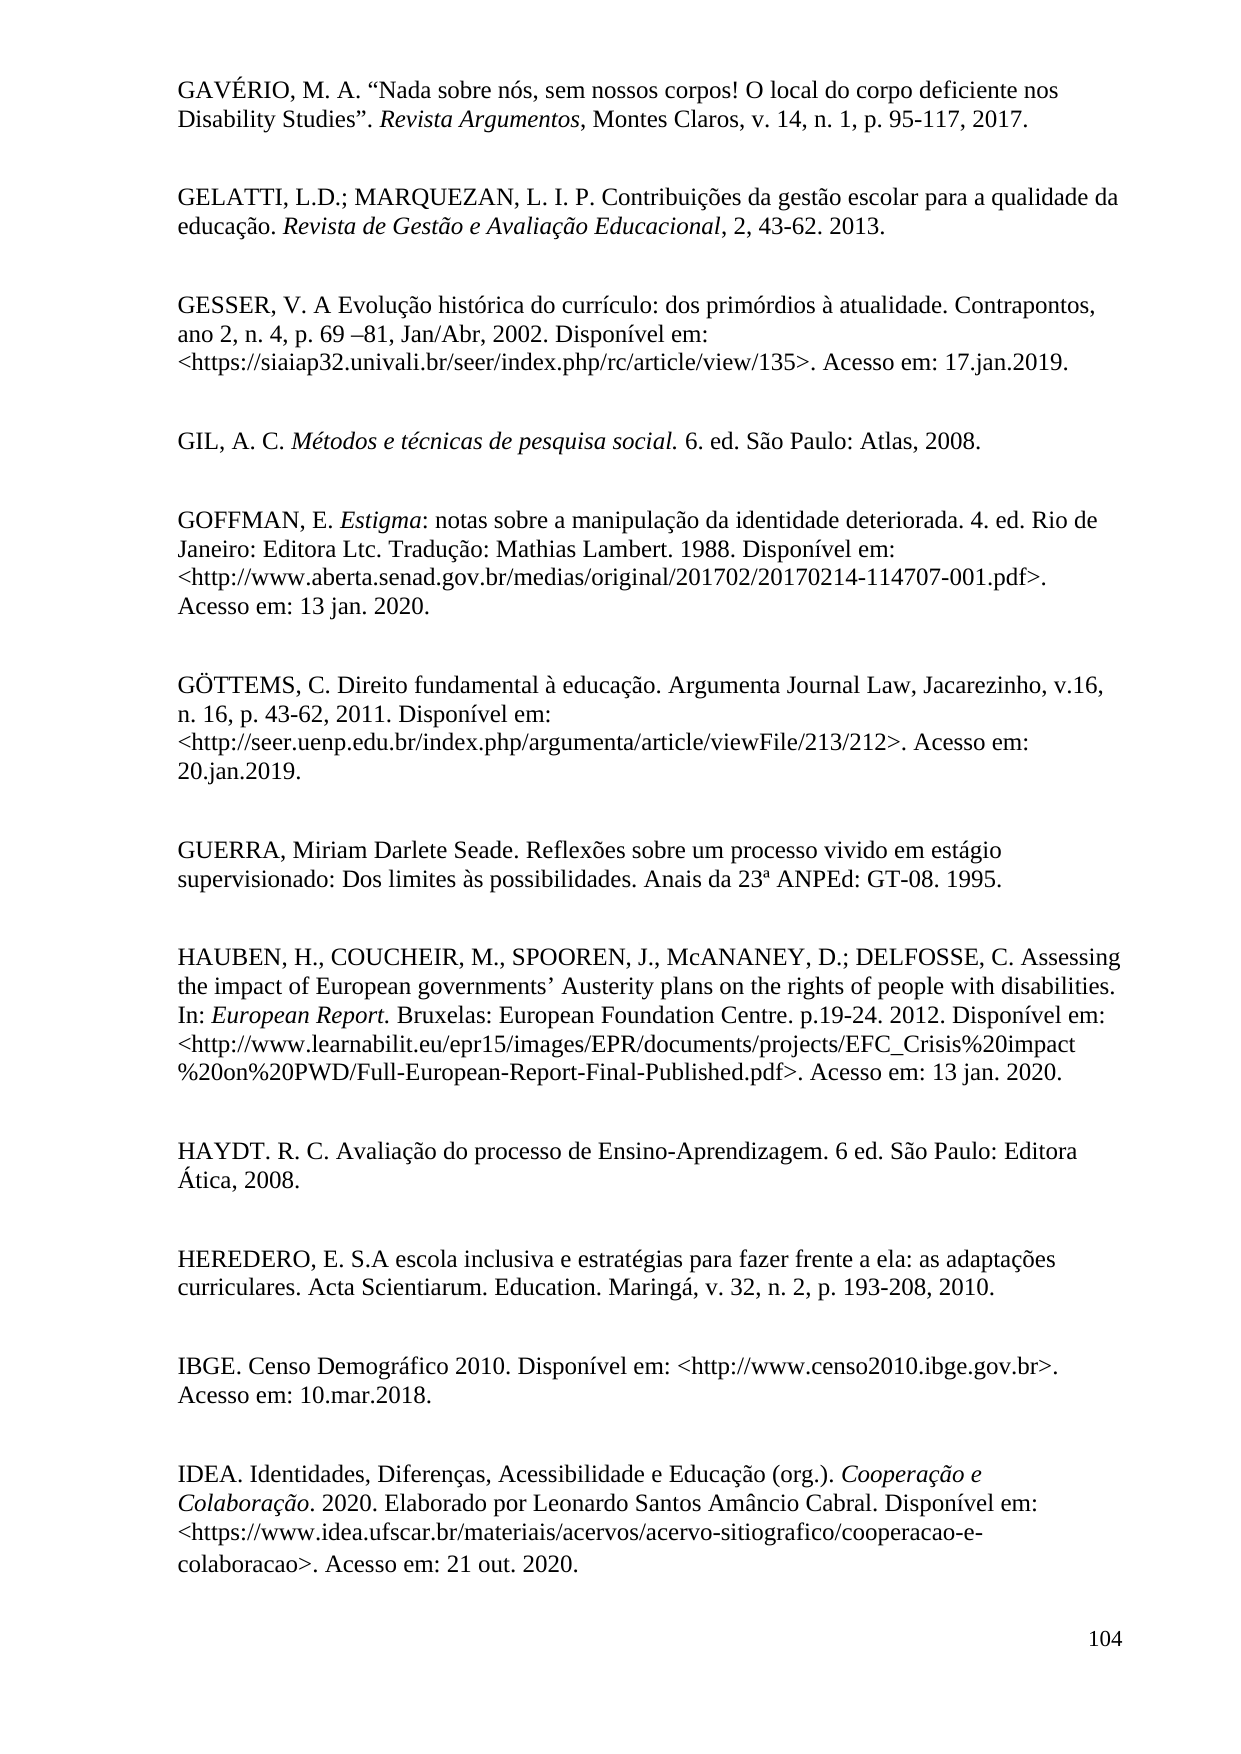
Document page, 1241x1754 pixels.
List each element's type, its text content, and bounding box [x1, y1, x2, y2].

text GESSER, V. A Evolução histórica do currículo: dos primórdios à atualidade. Contrapontos, ano 2, n. 4, p. 69 –81, Jan/Abr, 2002. Disponível em: <https://siaiap32.univali.br/seer/index.php/rc/article/view/135>. Acesso em: 17.jan.2019. [177, 290, 1122, 376]
text HAUBEN, H., COUCHEIR, M., SPOOREN, J., McANANEY, D.; DELFOSSE, C. Assessing the impact of European governments’ Austerity plans on the rights of people with disabilities. In: European Report. Bruxelas: European Foundation Centre. p.19-24. 2012. Disponível em: <http://www.learnabilit.eu/epr15/images/EPR/documents/projects/EFC_Crisis%20impact%20on%20PWD/Full-European-Report-Final-Published.pdf>. Acesso em: 13 jan. 2020. [177, 942, 1122, 1086]
text IDEA. Identidades, Diferenças, Acessibilidade e Educação (org.). Cooperação e Colaboração. 2020. Elaborado por Leonardo Santos Amâncio Cabral. Disponível em: <https://www.idea.ufscar.br/materiais/acervos/acervo-sitiografico/cooperacao-e-colaboracao>. Acesso em: 21 out. 2020. [177, 1459, 1122, 1579]
text GOFFMAN, E. Estigma: notas sobre a manipulação da identidade deteriorada. 4. ed. Rio de Janeiro: Editora Ltc. Tradução: Mathias Lambert. 1988. Disponível em: <http://www.aberta.senad.gov.br/medias/original/201702/20170214-114707-001.pdf>. Acesso em: 13 jan. 2020. [177, 505, 1122, 620]
text GIL, A. C. Métodos e técnicas de pesquisa social. 6. ed. São Paulo: Atlas, 2008. [177, 426, 1122, 455]
text HAYDT. R. C. Avaliação do processo de Ensino-Aprendizagem. 6 ed. São Paulo: Editora Ática, 2008. [177, 1136, 1122, 1194]
text GUERRA, Miriam Darlete Seade. Reflexões sobre um processo vivido em estágio supervisionado: Dos limites às possibilidades. Anais da 23ª ANPEd: GT-08. 1995. [177, 835, 1122, 892]
text HEREDERO, E. S.A escola inclusiva e estratégias para fazer frente a ela: as adaptações curriculares. Acta Scientiarum. Education. Maringá, v. 32, n. 2, p. 193-208, 2010. [177, 1244, 1122, 1301]
text GAVÉRIO, M. A. “Nada sobre nós, sem nossos corpos! O local do corpo deficiente nos Disability Studies”. Revista Argumentos, Montes Claros, v. 14, n. 1, p. 95-117, 2017. [177, 75, 1122, 132]
text GÖTTEMS, C. Direito fundamental à educação. Argumenta Journal Law, Jacarezinho, v.16, n. 16, p. 43-62, 2011. Disponível em: <http://seer.uenp.edu.br/index.php/argumenta/article/viewFile/213/212>. Acesso em: 20.jan.2019. [177, 670, 1122, 785]
text GELATTI, L.D.; MARQUEZAN, L. I. P. Contribuições da gestão escolar para a qualidade da educação. Revista de Gestão e Avaliação Educacional, 2, 43-62. 2013. [177, 182, 1122, 240]
text IBGE. Censo Demográfico 2010. Disponível em: <http://www.censo2010.ibge.gov.br>. Acesso em: 10.mar.2018. [177, 1351, 1122, 1409]
